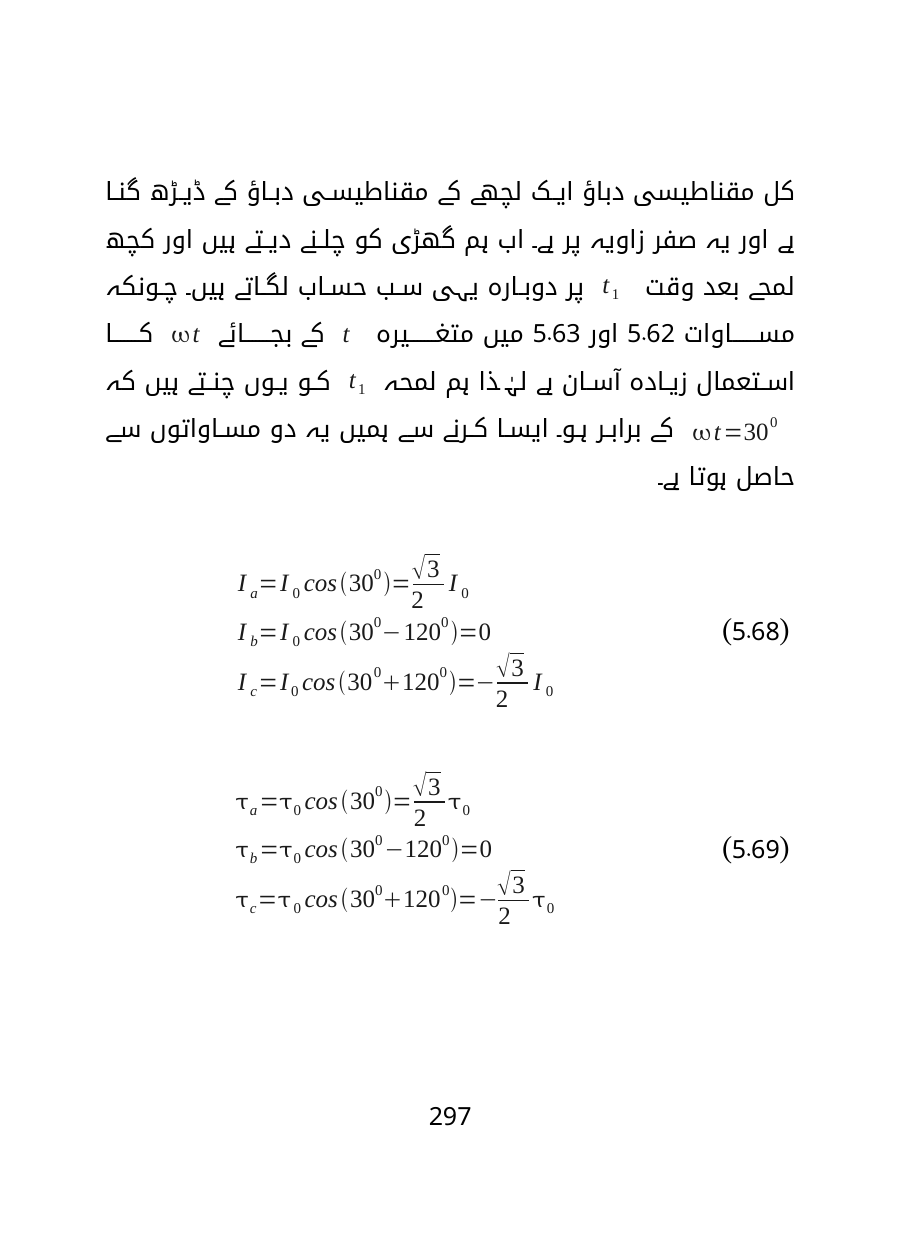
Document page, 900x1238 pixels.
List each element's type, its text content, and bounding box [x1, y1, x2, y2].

table_header (5.68) [693, 547, 795, 730]
text کل مقناطیسی دباؤ ایک لچھے کے مقناطیسی دباؤ کے ڈیڑھ گنا ہے اور یہ صفر زاویہ پر ہے۔ اب ہم گھڑی کو چلنے دیتے ہیں اور کچھ لمحے بعد وقت پر دوبارہ یہی سب حساب لگاتے ہیں۔ چونکہ مساوات 5.62 اور 5.63 میں متغیرہ کے بجائےکا استعمال زیادہ آسان ہے لہٰذا ہم لمحہکو یوں چنتے ہیں کہ کے برابر ہو۔ ایسا کرنے سے ہمیں یہ دو مساواتوں سے حاصل ہوتا ہے۔ [105, 168, 795, 500]
table_header (5.69) [694, 765, 795, 948]
table_header [105, 765, 694, 948]
table_header [105, 547, 692, 730]
